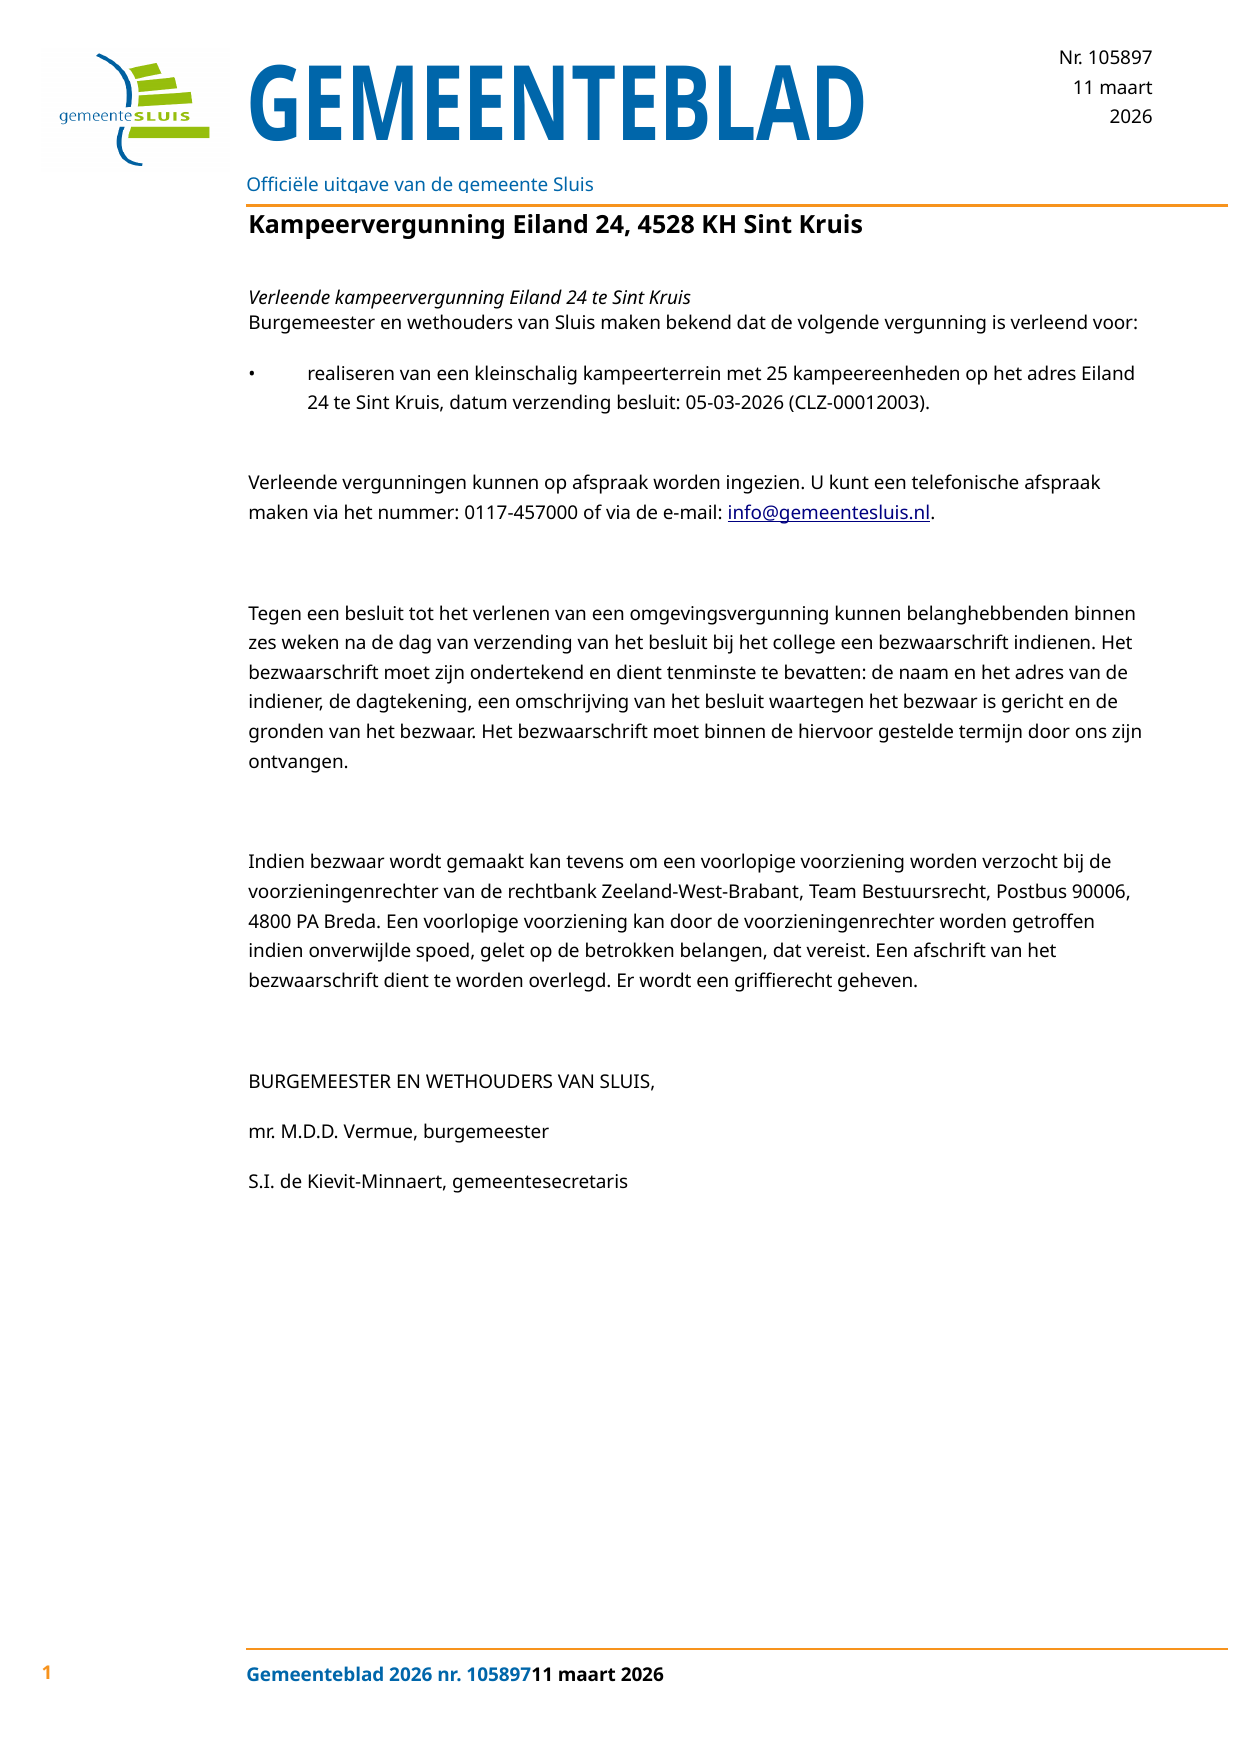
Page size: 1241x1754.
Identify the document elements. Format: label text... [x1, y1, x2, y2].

text Tegen een besluit tot het verlenen van een omgevingsvergunning kunnen belanghebbenden binnen zes weken na de dag van verzending van het besluit bij het college een bezwaarschrift indienen. Het bezwaarschrift moet zijn ondertekend en dient tenminste te bevatten: de naam en het adres van de indiener, de dagtekening, een omschrijving van het besluit waartegen het bezwaar is gericht en de gronden van het bezwaar. Het bezwaarschrift moet binnen de hiervoor gestelde termijn door ons zijn ontvangen. [248, 600, 1152, 774]
picture [41, 47, 231, 172]
text Verleende kampeervergunning Eiland 24 te Sint Kruis [248, 284, 1152, 309]
text S.I. de Kievit-Minnaert, gemeentesecretaris [248, 1169, 1152, 1194]
list realiseren van een kleinschalig kampeerterrein met 25 kampeereenheden op het adres Eiland 24 te Sint Kruis, datum verzending besluit: 05-03-2026 (CLZ-00012003). [248, 360, 1152, 415]
text mr. M.D.D. Vermue, burgemeester [248, 1118, 1152, 1144]
text Verleende vergunningen kunnen op afspraak worden ingezien. U kunt een telefonische afspraak maken via het nummer: 0117-457000 of via de e-mail: info@gemeentesluis.nl. [248, 469, 1152, 525]
text BURGEMEESTER EN WETHOUDERS VAN SLUIS, [248, 1068, 1152, 1094]
text Burgemeester en wethouders van Sluis maken bekend dat de volgende vergunning is verleend voor: [248, 309, 1152, 335]
text Kampeervergunning Eiland 24, 4528 KH Sint Kruis [248, 207, 1152, 241]
text Indien bezwaar wordt gemaakt kan tevens om een voorlopige voorziening worden verzocht bij de voorzieningenrechter van de rechtbank Zeeland-West-Brabant, Team Bestuursrecht, Postbus 90006, 4800 PA Breda. Een voorlopige voorziening kan door de voorzieningenrechter worden getroffen indien onverwijlde spoed, gelet op de betrokken belangen, dat vereist. Een afschrift van het bezwaarschrift dient te worden overlegd. Er wordt een griffierecht geheven. [248, 849, 1152, 993]
